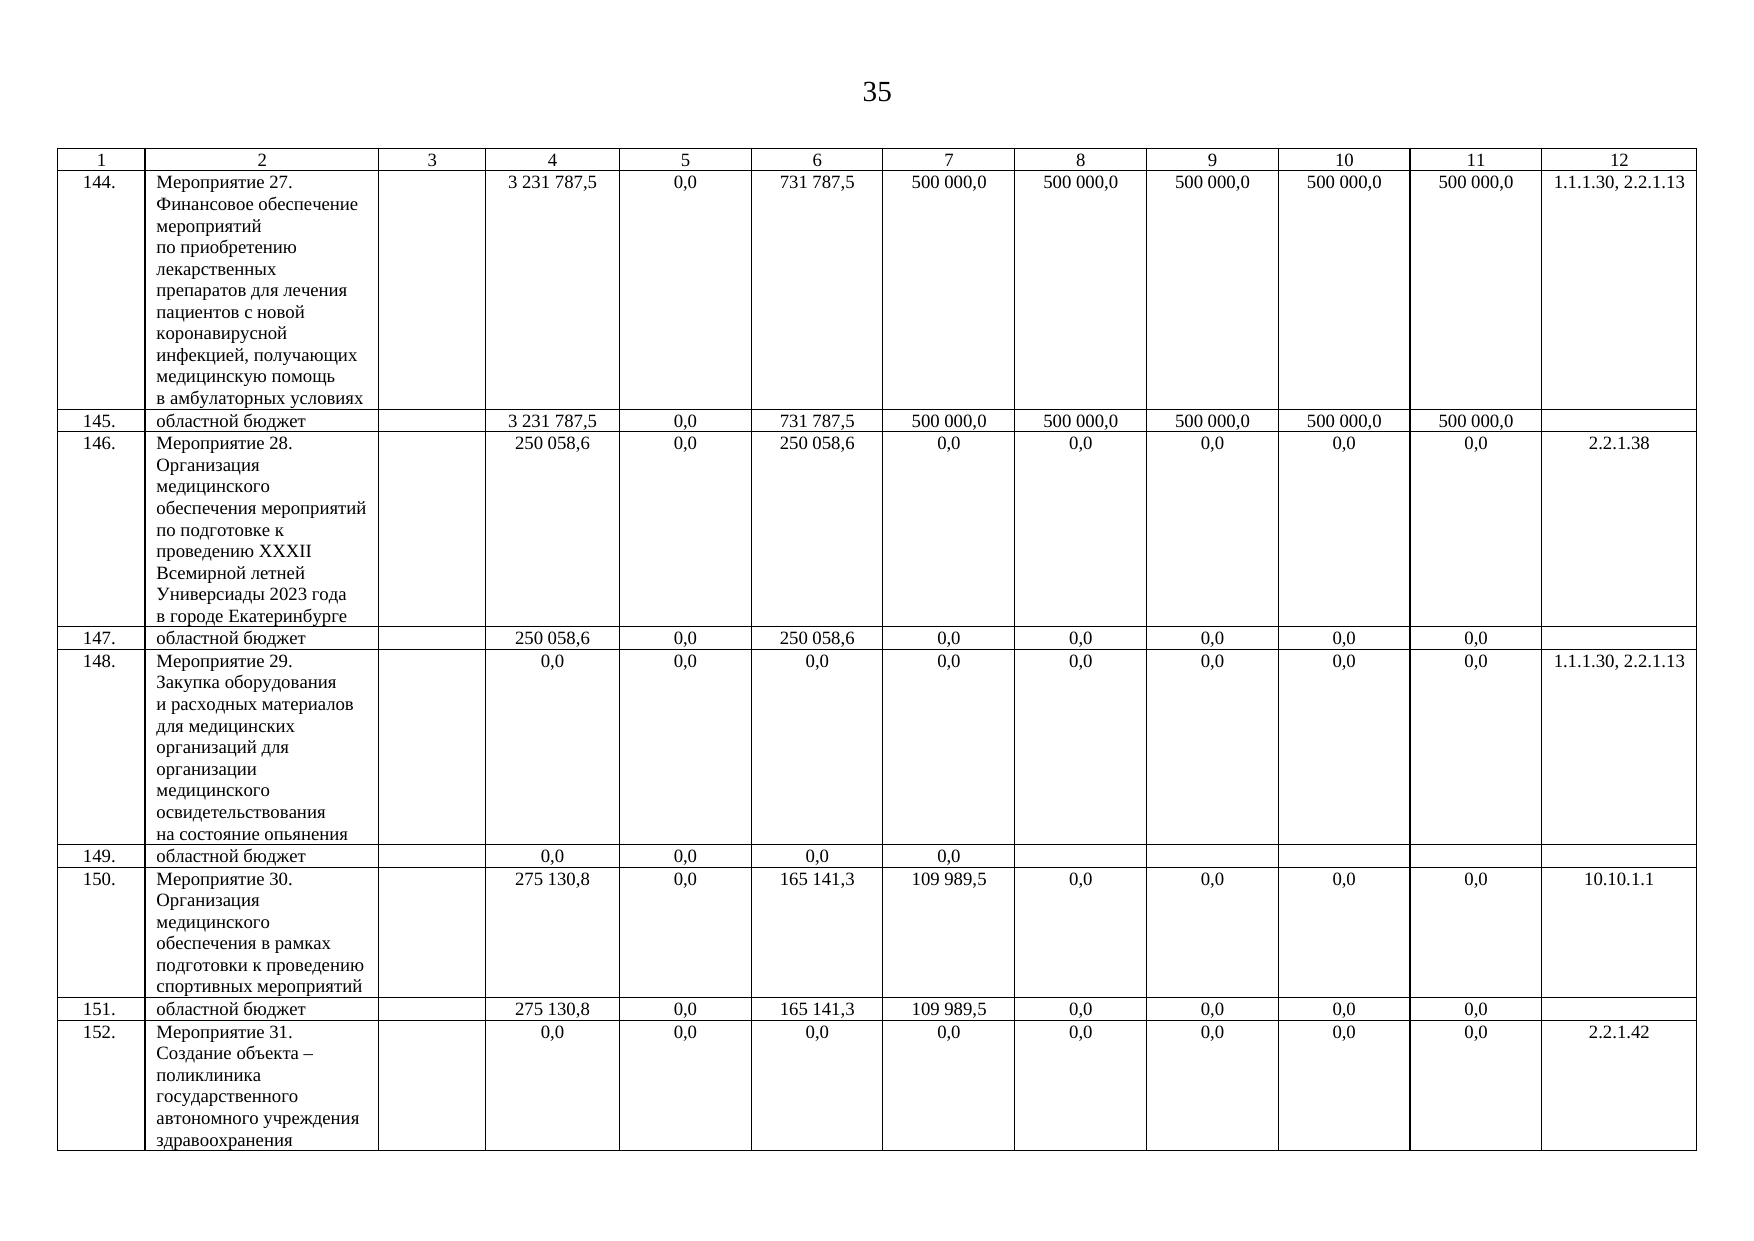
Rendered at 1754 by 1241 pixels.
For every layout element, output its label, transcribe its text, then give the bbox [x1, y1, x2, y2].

table_cell 0,0 [1279, 432, 1409, 626]
table_cell [1411, 845, 1541, 867]
table_cell 0,0 [752, 650, 882, 844]
table_cell областной бюджет [146, 845, 378, 867]
table_cell 3 231 787,5 [486, 171, 619, 408]
table_cell 500 000,0 [1015, 410, 1146, 431]
table_cell 165 141,3 [752, 998, 882, 1019]
table_cell 0,0 [486, 845, 619, 867]
table_cell 0,0 [883, 650, 1014, 844]
table_cell [379, 1021, 485, 1150]
table_cell 0,0 [1279, 650, 1409, 844]
table_cell [1542, 627, 1696, 649]
table_cell [58, 998, 144, 1019]
table_cell [379, 998, 485, 1019]
table_cell 0,0 [620, 410, 751, 431]
table_cell [58, 432, 144, 626]
table_cell 500 000,0 [1147, 171, 1278, 408]
table_cell 250 058,6 [486, 627, 619, 649]
table_header 4 [486, 149, 619, 170]
table_cell областной бюджет [146, 410, 378, 431]
table_cell 0,0 [752, 1021, 882, 1150]
table_cell 0,0 [1015, 650, 1146, 844]
table_header 7 [883, 149, 1014, 170]
table_cell 0,0 [620, 1021, 751, 1150]
table_cell 0,0 [1015, 998, 1146, 1019]
table_cell областной бюджет [146, 998, 378, 1019]
table_cell 0,0 [1147, 650, 1278, 844]
table_cell 10.10.1.1 [1542, 868, 1696, 997]
table_cell 500 000,0 [1279, 171, 1409, 408]
table_cell 0,0 [883, 627, 1014, 649]
table_cell 0,0 [1147, 998, 1278, 1019]
table_cell [379, 432, 485, 626]
table_cell 0,0 [1147, 1021, 1278, 1150]
table_cell 0,0 [1411, 627, 1541, 649]
table_header 2 [146, 149, 378, 170]
table_cell 500 000,0 [1147, 410, 1278, 431]
table_cell 275 130,8 [486, 998, 619, 1019]
table_cell [58, 868, 144, 997]
table_header 5 [620, 149, 751, 170]
table_cell 500 000,0 [1279, 410, 1409, 431]
table_cell [1015, 845, 1146, 867]
table_cell 0,0 [752, 845, 882, 867]
table_header 9 [1147, 149, 1278, 170]
table_cell 109 989,5 [883, 998, 1014, 1019]
table_cell [379, 410, 485, 431]
table_cell 109 989,5 [883, 868, 1014, 997]
table_cell 0,0 [620, 627, 751, 649]
table_cell 0,0 [1147, 868, 1278, 997]
table_header 10 [1279, 149, 1409, 170]
table_cell [1542, 998, 1696, 1019]
table_cell 0,0 [1279, 1021, 1409, 1150]
table_cell 0,0 [883, 845, 1014, 867]
table_cell [1542, 845, 1696, 867]
table_cell 0,0 [620, 868, 751, 997]
table_cell 0,0 [1147, 432, 1278, 626]
table_cell 0,0 [1015, 432, 1146, 626]
table_cell [379, 845, 485, 867]
table_header 12 [1542, 149, 1696, 170]
table_cell 0,0 [1279, 627, 1409, 649]
table_cell [379, 171, 485, 408]
table_cell 0,0 [620, 845, 751, 867]
table_cell 2.2.1.38 [1542, 432, 1696, 626]
table_cell 0,0 [883, 1021, 1014, 1150]
table_cell 0,0 [620, 171, 751, 408]
table_cell [1147, 845, 1278, 867]
table_cell 500 000,0 [883, 410, 1014, 431]
table_cell 0,0 [1147, 627, 1278, 649]
table_cell 2.2.1.42 [1542, 1021, 1696, 1150]
table_cell 500 000,0 [1411, 171, 1541, 408]
table_header 3 [379, 149, 485, 170]
table_cell Мероприятие 29. Закупка оборудования и расходных материалов для медицинских организаций для организации медицинского освидетельствования на состояние опьянения [146, 650, 378, 844]
table_cell [1542, 410, 1696, 431]
table_cell [1279, 845, 1409, 867]
table_cell областной бюджет [146, 627, 378, 649]
table_cell 0,0 [1411, 868, 1541, 997]
table_cell 500 000,0 [1411, 410, 1541, 431]
table_cell 250 058,6 [752, 627, 882, 649]
table_cell [379, 868, 485, 997]
table_cell [58, 845, 144, 867]
table_cell 0,0 [883, 432, 1014, 626]
table_cell 275 130,8 [486, 868, 619, 997]
table_cell 1.1.1.30, 2.2.1.13 [1542, 171, 1696, 408]
table_cell 0,0 [1411, 1021, 1541, 1150]
table_cell 0,0 [620, 432, 751, 626]
table_cell 0,0 [1411, 998, 1541, 1019]
table_cell Мероприятие 30. Организация медицинского обеспечения в рамках подготовки к проведению спортивных мероприятий [146, 868, 378, 997]
table_cell 0,0 [1411, 650, 1541, 844]
table_cell 3 231 787,5 [486, 410, 619, 431]
table_cell [58, 171, 144, 408]
table_cell 0,0 [486, 1021, 619, 1150]
table_header 6 [752, 149, 882, 170]
table_cell 0,0 [1015, 1021, 1146, 1150]
table_cell 0,0 [1411, 432, 1541, 626]
table_cell 500 000,0 [883, 171, 1014, 408]
table_cell 0,0 [620, 650, 751, 844]
table_cell Мероприятие 31. Создание объекта – поликлиника государственного автономного учреждения здравоохранения [146, 1021, 378, 1150]
table_cell Мероприятие 28. Организация медицинского обеспечения мероприятий по подготовке к проведению XXXII Всемирной летней Универсиады 2023 года в городе Екатеринбурге [146, 432, 378, 626]
table_cell [58, 410, 144, 431]
table_cell [379, 627, 485, 649]
table_cell 731 787,5 [752, 171, 882, 408]
table_cell 0,0 [1279, 868, 1409, 997]
table_header 8 [1015, 149, 1146, 170]
table_header 1 [58, 149, 144, 170]
table_cell 1.1.1.30, 2.2.1.13 [1542, 650, 1696, 844]
table_cell 731 787,5 [752, 410, 882, 431]
table_cell 0,0 [620, 998, 751, 1019]
table_cell [58, 650, 144, 844]
table_cell 0,0 [1015, 627, 1146, 649]
table_cell 500 000,0 [1015, 171, 1146, 408]
table_cell [58, 1021, 144, 1150]
table_cell [379, 650, 485, 844]
table_cell [58, 627, 144, 649]
table_cell 0,0 [1015, 868, 1146, 997]
table_cell Мероприятие 27. Финансовое обеспечение мероприятий по приобретению лекарственных препаратов для лечения пациентов с новой коронавирусной инфекцией, получающих медицинскую помощь в амбулаторных условиях [146, 171, 378, 408]
table_cell 165 141,3 [752, 868, 882, 997]
table_cell 250 058,6 [752, 432, 882, 626]
table_cell 0,0 [1279, 998, 1409, 1019]
table_cell 0,0 [486, 650, 619, 844]
table_cell 250 058,6 [486, 432, 619, 626]
table_header 11 [1411, 149, 1541, 170]
